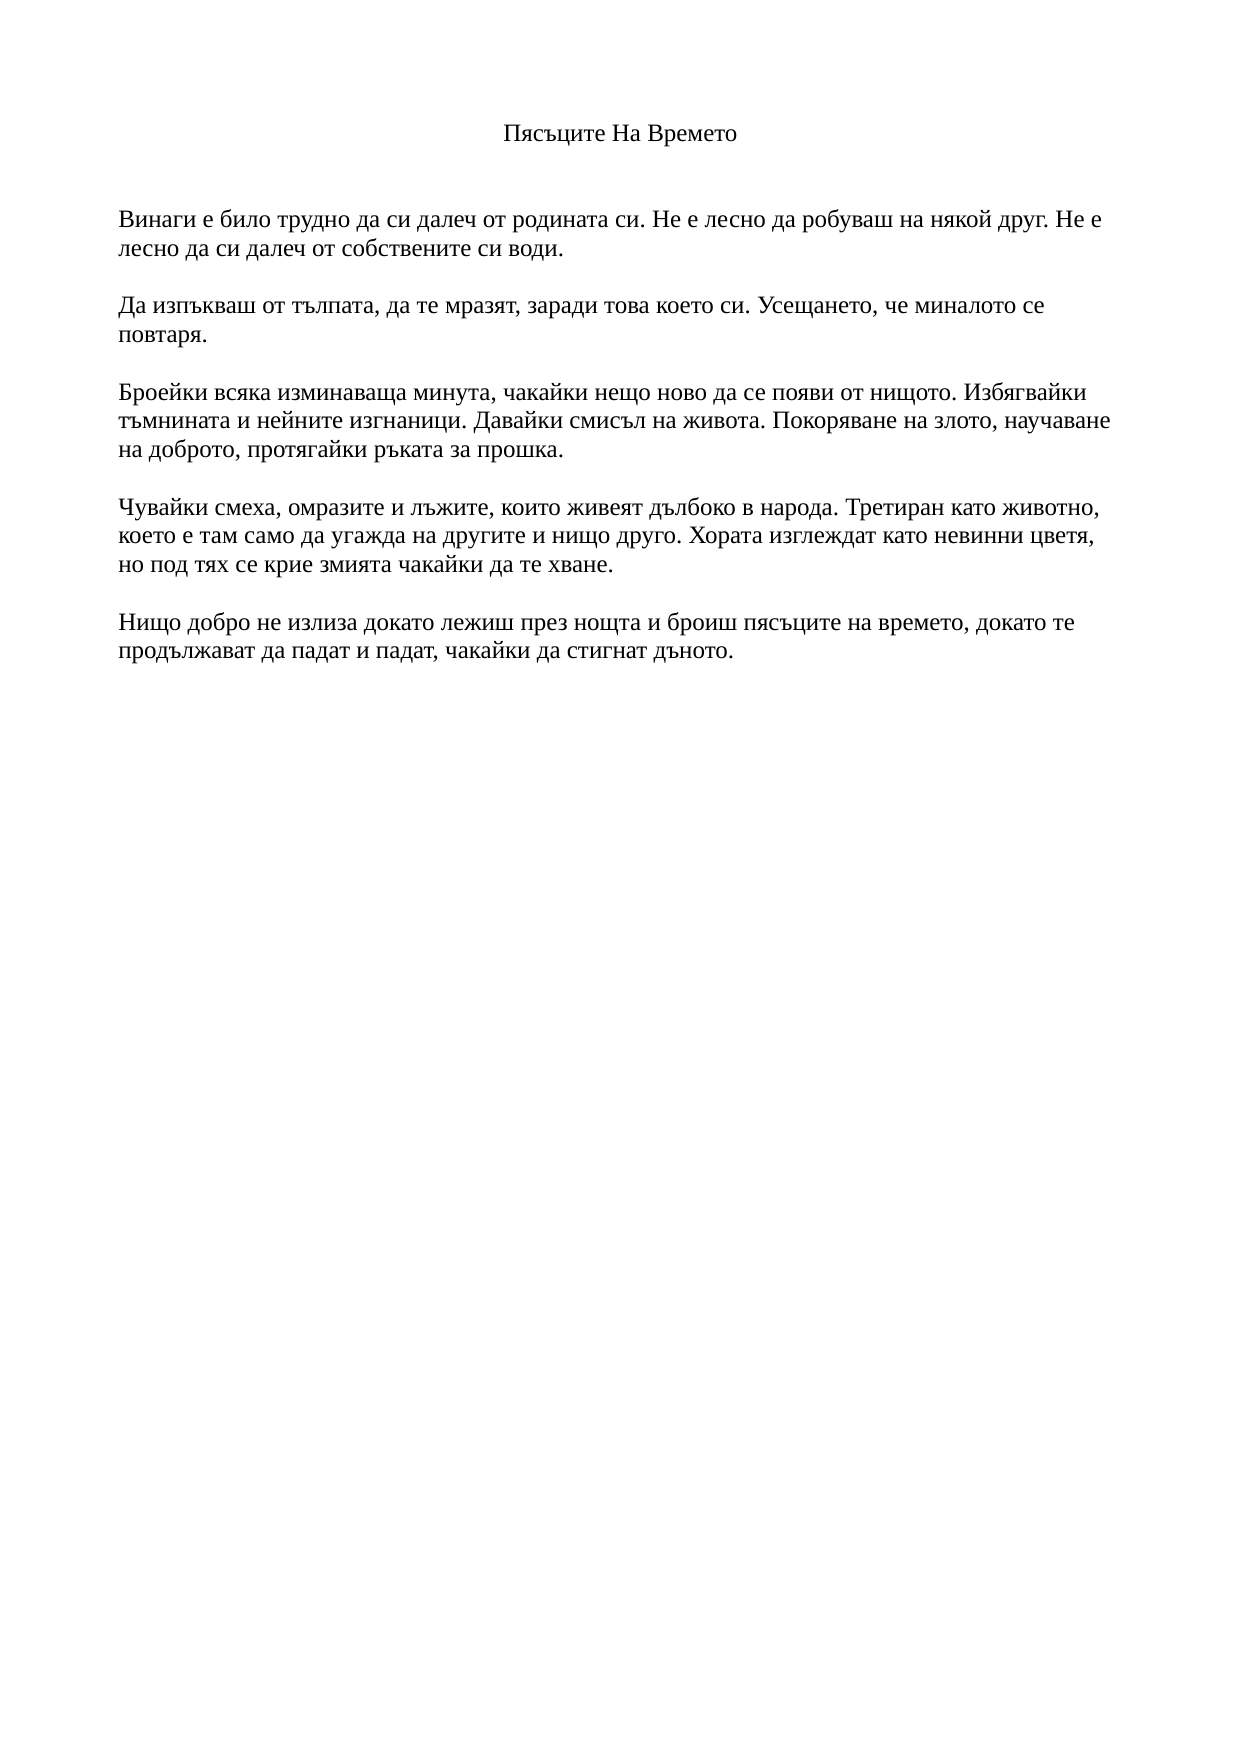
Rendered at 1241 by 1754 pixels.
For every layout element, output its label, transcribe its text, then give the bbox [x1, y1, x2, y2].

text Броейки всяка изминаваща минута, чакайки нещо ново да се появи от нищото. Избягвайки тъмнината и нейните изгнаници. Давайки смисъл на живота. Покоряване на злото, научаване на доброто, протягайки ръката за прошка. [118, 377, 1122, 463]
text Пясъците На Времето [118, 118, 1122, 147]
text Нищо добро не излиза докато лежиш през нощта и броиш пясъците на времето, докато те продължават да падат и падат, чакайки да стигнат дъното. [118, 607, 1122, 664]
text Чувайки смеха, омразите и лъжите, които живеят дълбоко в народа. Третиран като животно, което е там само да угажда на другите и нищо друго. Хората изглеждат като невинни цветя, но под тях се крие змията чакайки да те хване. [118, 492, 1122, 578]
text Винаги е било трудно да си далеч от родината си. Не е лесно да робуваш на някой друг. Не е лесно да си далеч от собствените си води. [118, 204, 1122, 262]
text Да изпъкваш от тълпата, да те мразят, заради това което си. Усещането, че миналото се повтаря. [118, 291, 1122, 348]
